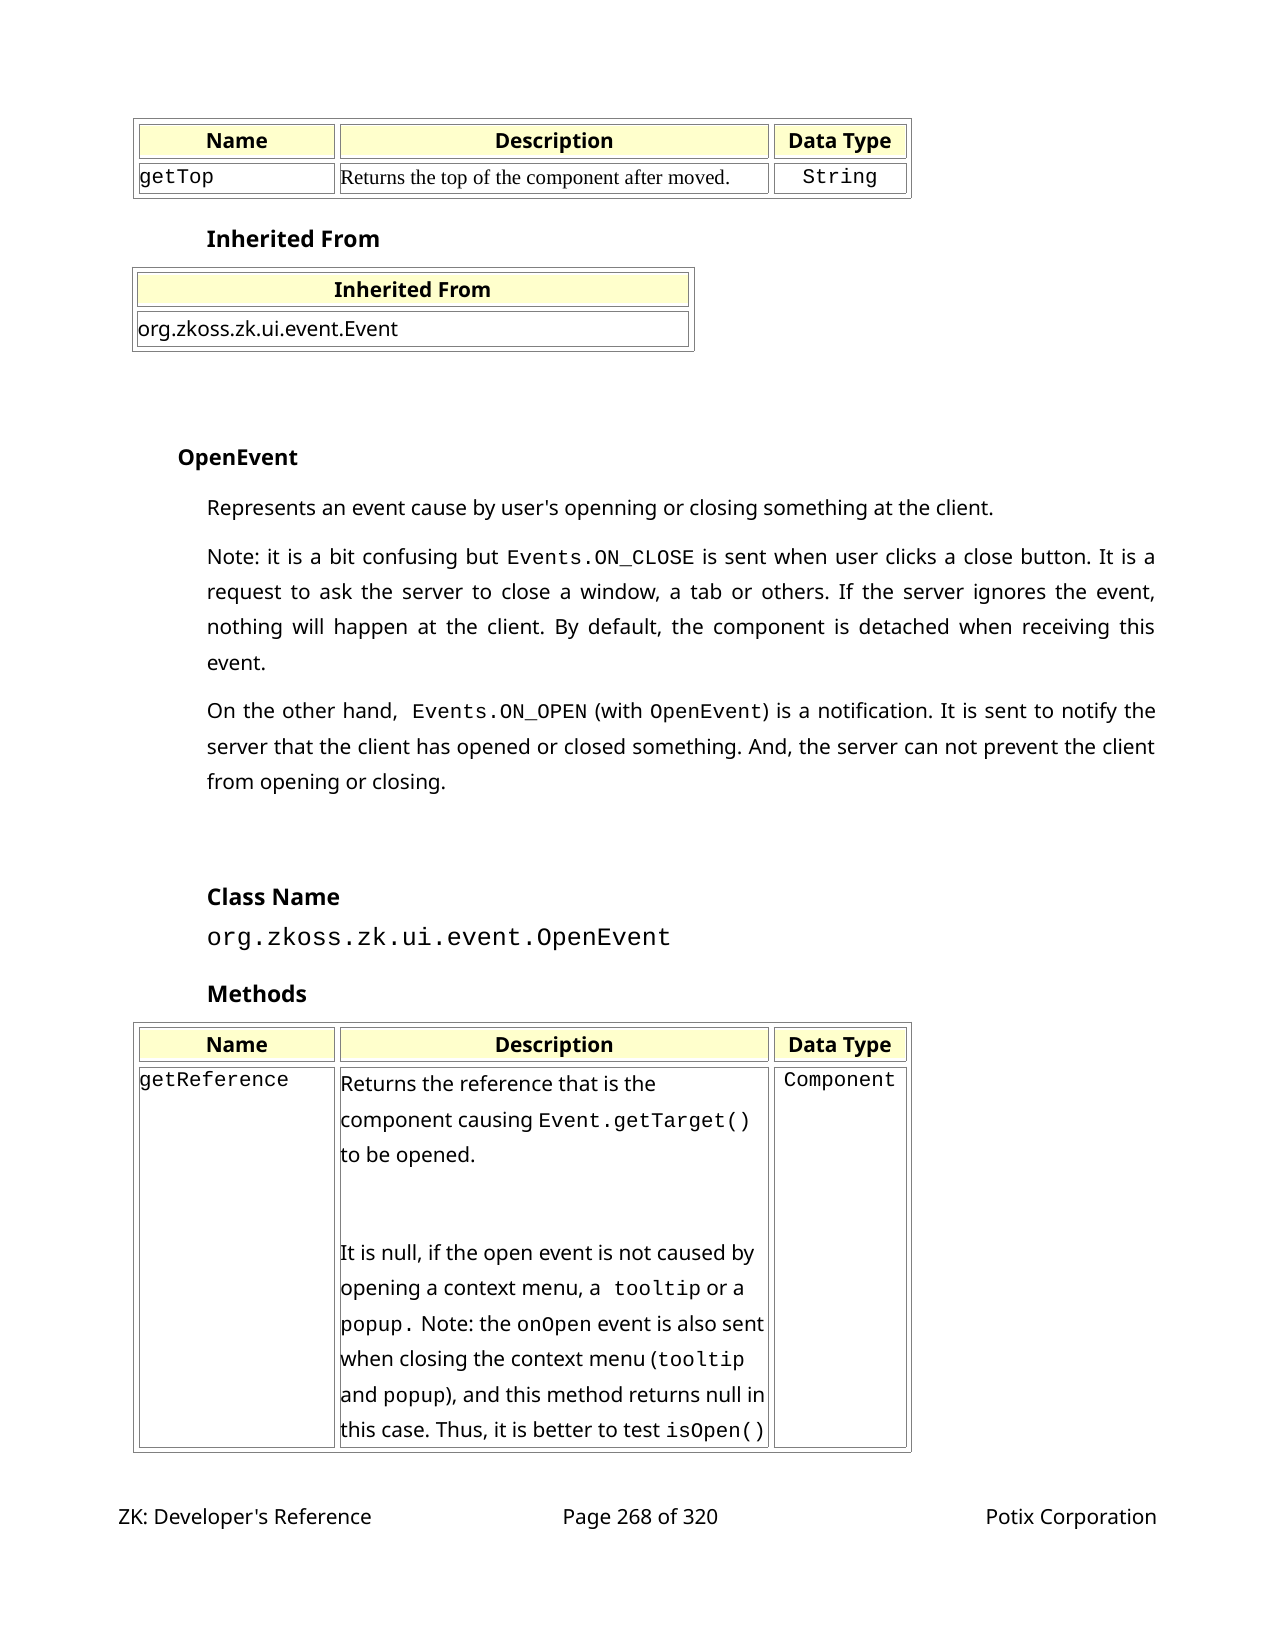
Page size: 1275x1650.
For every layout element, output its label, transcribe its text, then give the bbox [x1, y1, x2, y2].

table_header Data Type [771, 1023, 908, 1061]
table_header Name [136, 1023, 337, 1061]
subtitle Methods [207, 978, 1157, 1009]
text Note: it is a bit confusing but Events.ON_CLOSE is sent when user clicks a close button. It is a request to ask the server to close a window, a tab or others. If the server ignores the event, nothing will happen at the client. By default, the component is detached when receiving this event. [207, 542, 1157, 676]
text On the other hand, Events.ON_OPEN (with OpenEvent) is a notification. It is sent to notify the server that the client has opened or closed something. And, the server can not prevent the client from opening or closing. [207, 697, 1157, 796]
text org.zkoss.zk.ui.event.OpenEvent [207, 925, 1157, 953]
table_cell org.zkoss.zk.ui.event.Event [134, 306, 691, 346]
table_cell Returns the reference that is the component causing Event.getTarget() to be opened. It is null, if the open event is not caused by opening a context menu, a tooltip or a popup. Note: the onOpen event is also sent when closing the context menu (tooltip and popup), and this method returns null in this case. Thus, it is better to test isOpen() [337, 1061, 771, 1447]
table_header Name [136, 119, 337, 158]
table_cell Component [771, 1061, 908, 1447]
table_cell Returns the top of the component after moved. [337, 158, 771, 192]
subtitle Class Name [207, 881, 1157, 912]
table_cell String [771, 158, 908, 192]
table_header Description [337, 119, 771, 158]
table_header Description [337, 1023, 771, 1061]
text Represents an event cause by user's openning or closing something at the client. [207, 493, 1157, 521]
subtitle Inherited From [207, 223, 1157, 254]
table_header Inherited From [134, 268, 691, 306]
table_cell getReference [136, 1061, 337, 1447]
subtitle OpenEvent [177, 442, 1157, 472]
table_cell getTop [136, 158, 337, 192]
table_header Data Type [771, 119, 908, 158]
